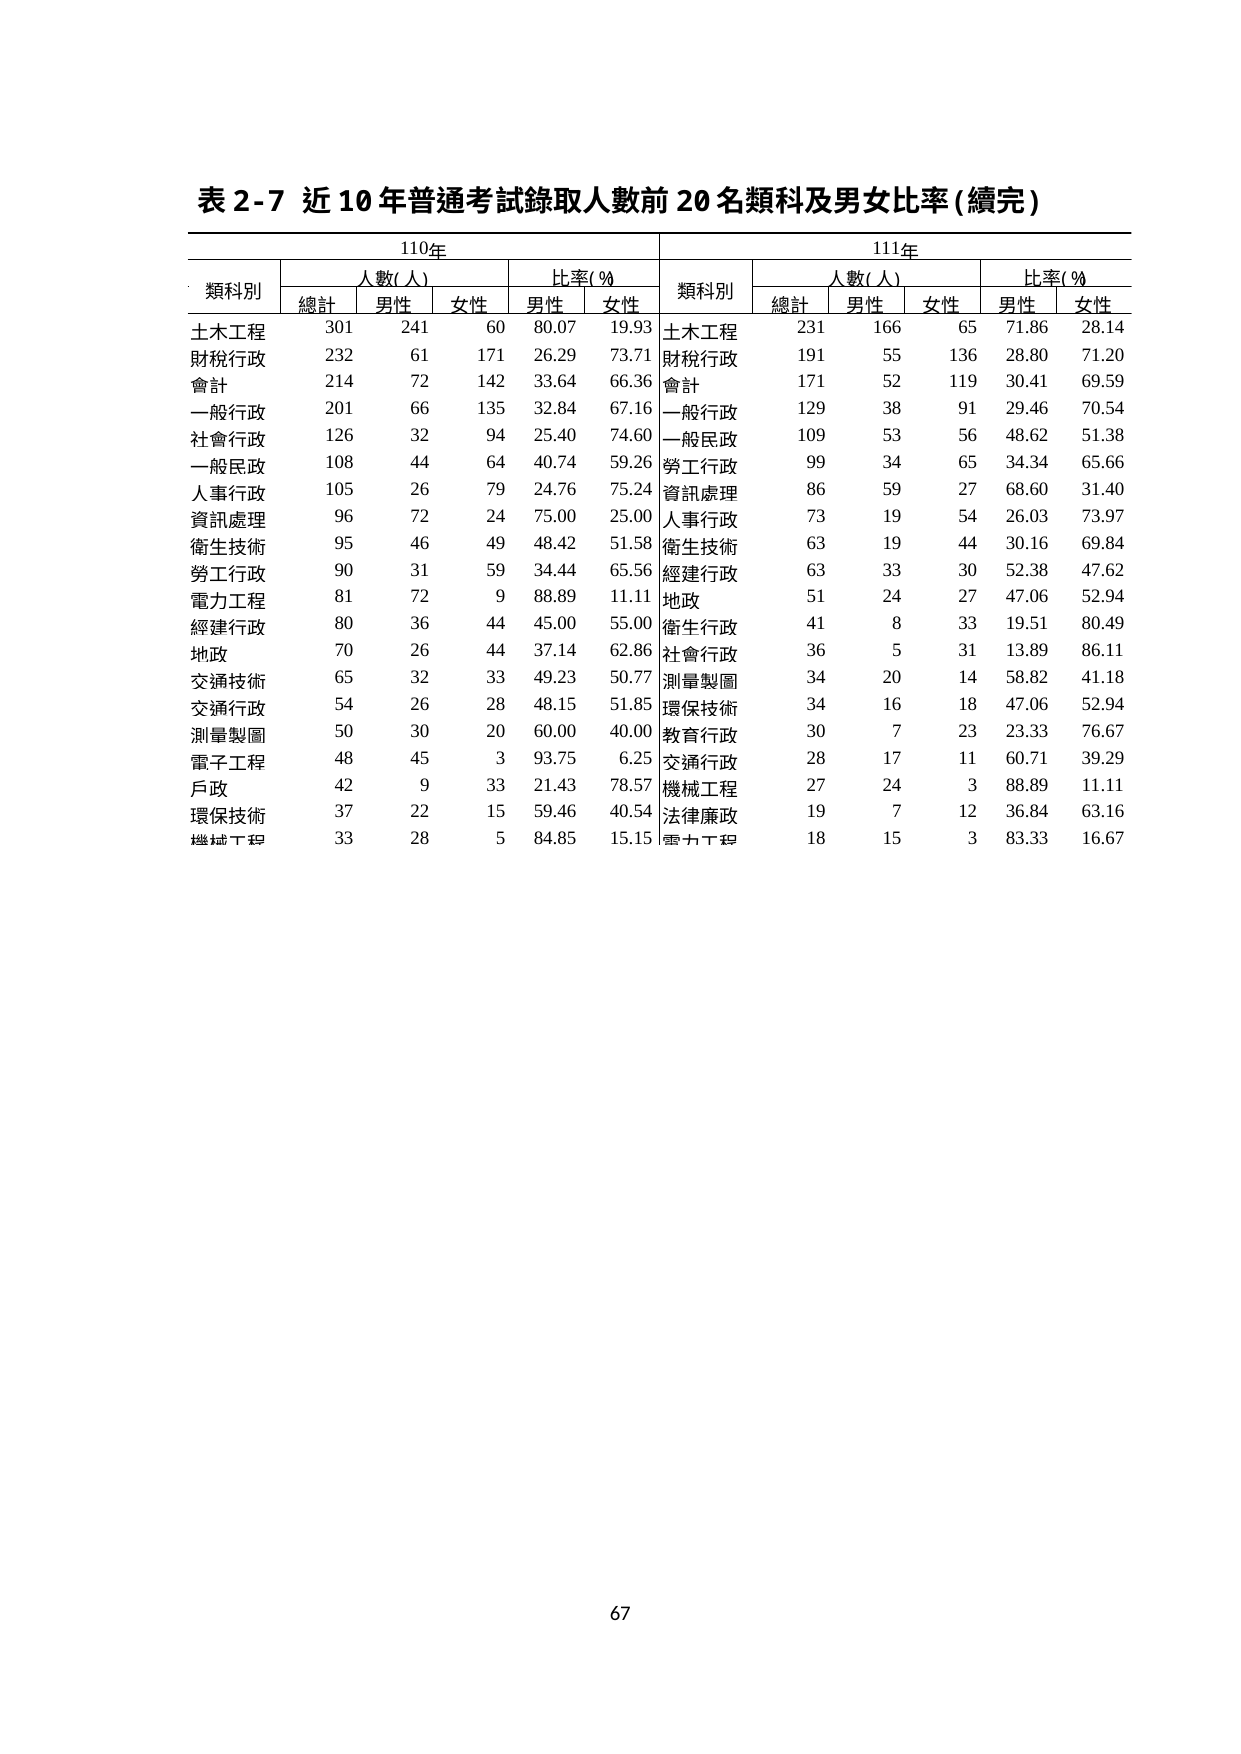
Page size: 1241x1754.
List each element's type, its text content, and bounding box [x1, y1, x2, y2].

text 表2-7 近10年普通考試錄取人數前20名類科及男女比率(續完) [187, 157, 1053, 219]
